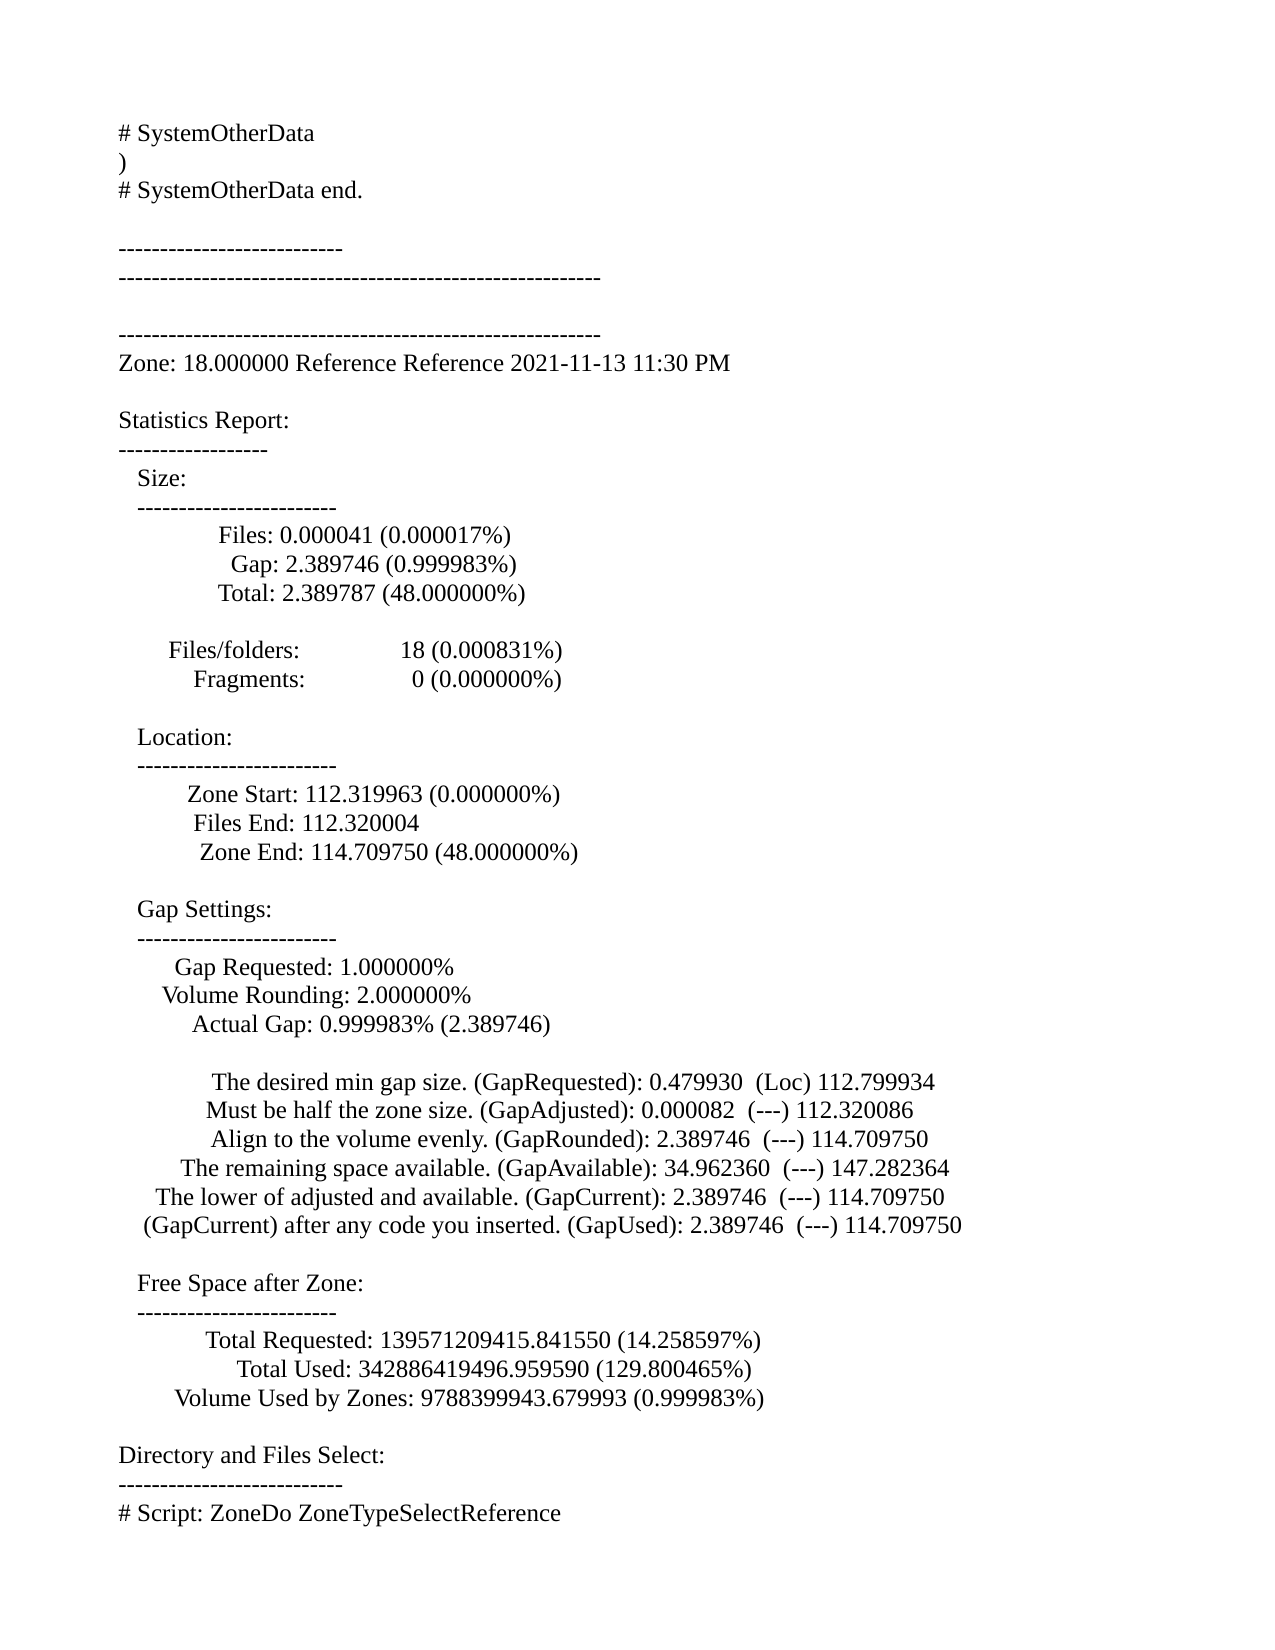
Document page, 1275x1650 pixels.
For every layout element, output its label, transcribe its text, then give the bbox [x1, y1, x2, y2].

text # SystemOtherData [118, 118, 1157, 147]
text ---------------------------------------------------------- [118, 319, 1157, 348]
text Zone End: 114.709750 (48.000000%) [118, 837, 1157, 866]
text Location: [118, 722, 1157, 751]
text Total: 2.389787 (48.000000%) [118, 578, 1157, 607]
text ------------------------ [118, 1297, 1157, 1326]
text Total Requested: 139571209415.841550 (14.258597%) [118, 1326, 1157, 1354]
text Volume Used by Zones: 9788399943.679993 (0.999983%) [118, 1383, 1157, 1412]
text ) [118, 147, 1157, 176]
text ------------------------ [118, 751, 1157, 779]
text --------------------------- [118, 1469, 1157, 1498]
text (GapCurrent) after any code you inserted. (GapUsed): 2.389746 (---) 114.709750 [118, 1211, 1157, 1239]
text The remaining space available. (GapAvailable): 34.962360 (---) 147.282364 [118, 1153, 1157, 1182]
text Files/folders: 18 (0.000831%) [118, 636, 1157, 664]
text The lower of adjusted and available. (GapCurrent): 2.389746 (---) 114.709750 [118, 1182, 1157, 1211]
text ------------------ [118, 434, 1157, 463]
text Gap Requested: 1.000000% [118, 952, 1157, 981]
text --------------------------- [118, 233, 1157, 262]
text Files: 0.000041 (0.000017%) [118, 521, 1157, 549]
text ------------------------ [118, 923, 1157, 952]
text Align to the volume evenly. (GapRounded): 2.389746 (---) 114.709750 [118, 1124, 1157, 1153]
text Zone Start: 112.319963 (0.000000%) [118, 779, 1157, 808]
text Gap Settings: [118, 894, 1157, 923]
text # Script: ZoneDo ZoneTypeSelectReference [118, 1498, 1157, 1527]
text Free Space after Zone: [118, 1268, 1157, 1297]
text Total Used: 342886419496.959590 (129.800465%) [118, 1354, 1157, 1383]
text Actual Gap: 0.999983% (2.389746) [118, 1009, 1157, 1038]
text Volume Rounding: 2.000000% [118, 981, 1157, 1009]
text The desired min gap size. (GapRequested): 0.479930 (Loc) 112.799934 [118, 1067, 1157, 1096]
text Statistics Report: [118, 406, 1157, 434]
text Must be half the zone size. (GapAdjusted): 0.000082 (---) 112.320086 [118, 1096, 1157, 1124]
text ------------------------ [118, 492, 1157, 521]
text Size: [118, 463, 1157, 492]
text Fragments: 0 (0.000000%) [118, 664, 1157, 693]
text Zone: 18.000000 Reference Reference 2021-11-13 11:30 PM [118, 348, 1157, 377]
text Gap: 2.389746 (0.999983%) [118, 549, 1157, 578]
text # SystemOtherData end. [118, 176, 1157, 204]
text Files End: 112.320004 [118, 808, 1157, 837]
text ---------------------------------------------------------- [118, 262, 1157, 291]
text Directory and Files Select: [118, 1441, 1157, 1469]
